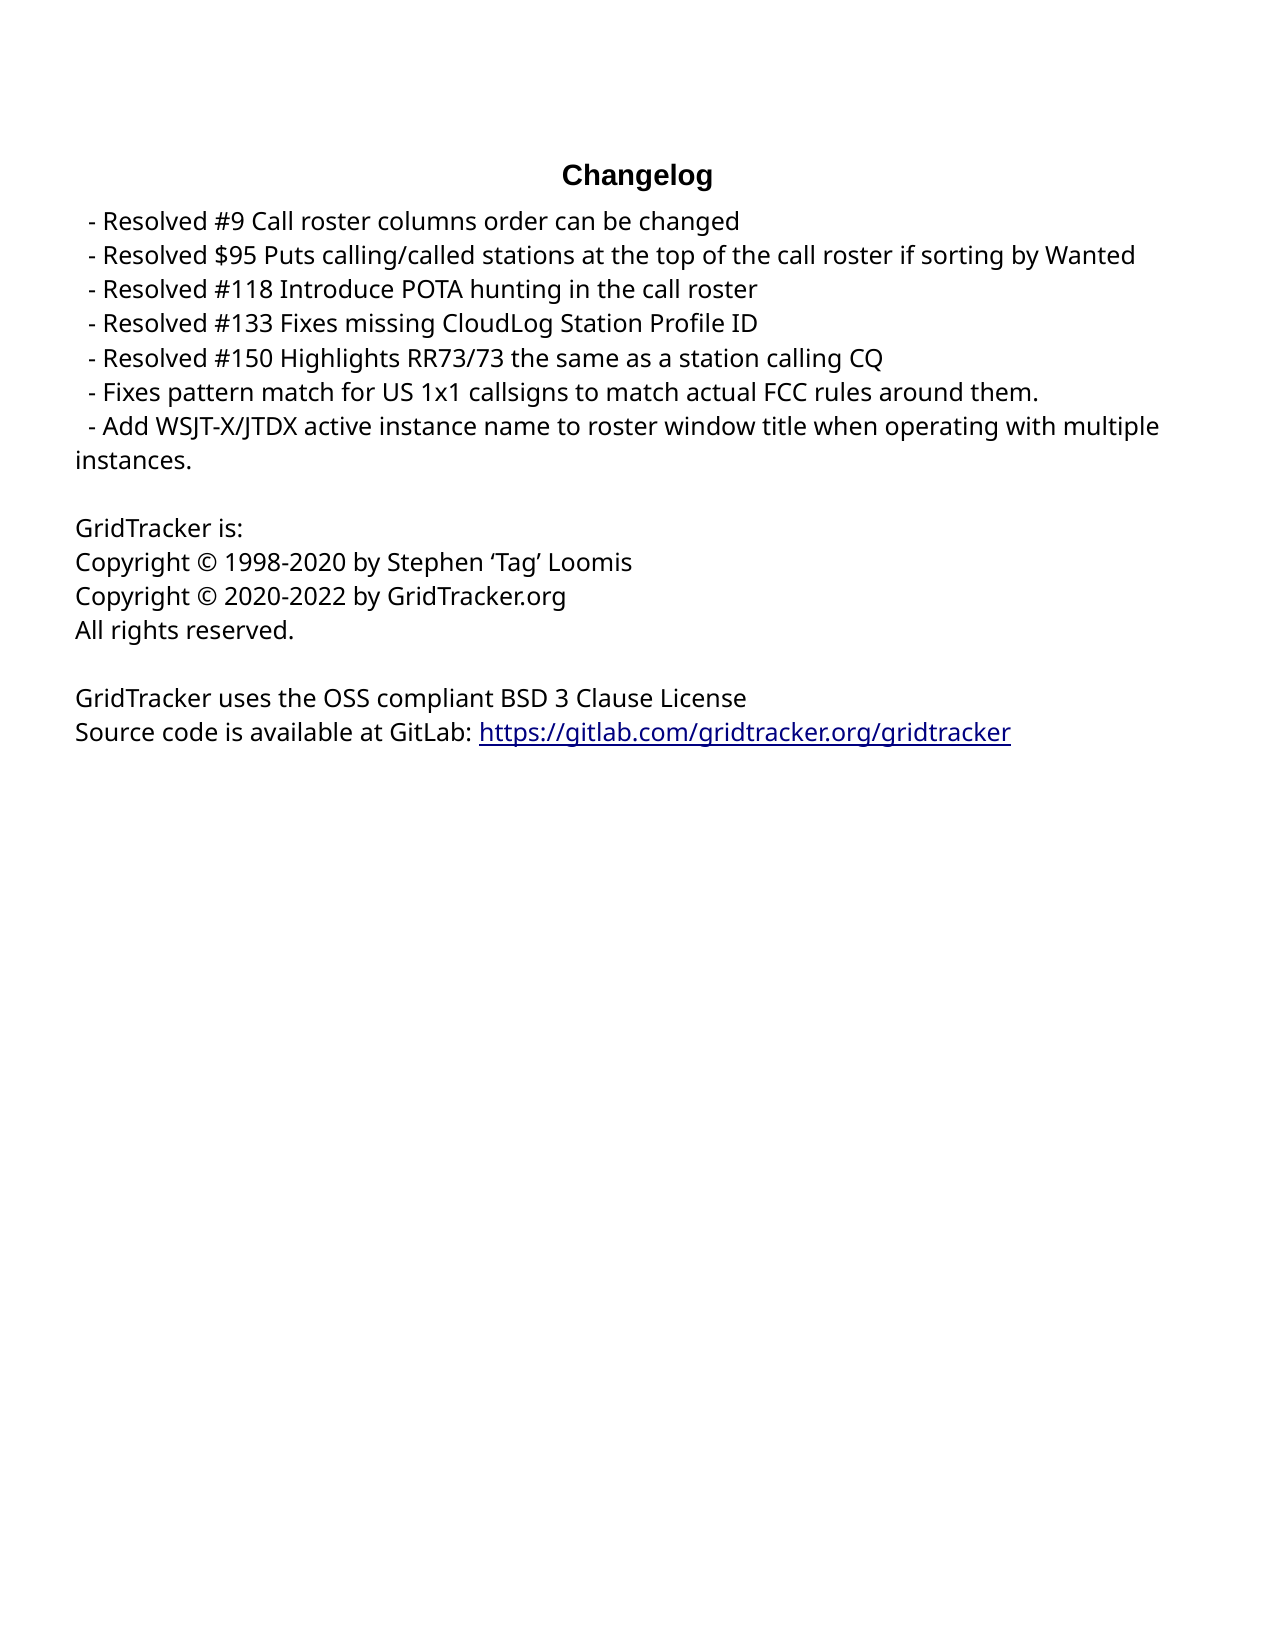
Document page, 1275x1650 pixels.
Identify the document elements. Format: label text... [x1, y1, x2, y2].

text All rights reserved. [75, 613, 1200, 647]
text GridTracker uses the OSS compliant BSD 3 Clause License [75, 681, 1200, 715]
text GridTracker is: [75, 511, 1200, 544]
text Copyright © 2020-2022 by GridTracker.org [75, 579, 1200, 613]
text - Resolved #9 Call roster columns order can be changed [75, 204, 1200, 238]
text - Fixes pattern match for US 1x1 callsigns to match actual FCC rules around them. [75, 374, 1200, 408]
text Source code is available at GitLab: https://gitlab.com/gridtracker.org/gridtracker [75, 715, 1200, 749]
text - Resolved #133 Fixes missing CloudLog Station Profile ID [75, 306, 1200, 340]
text - Resolved #118 Introduce POTA hunting in the call roster [75, 272, 1200, 306]
text - Add WSJT-X/JTDX active instance name to roster window title when operating with multiple instances. [75, 408, 1200, 476]
text Copyright © 1998-2020 by Stephen ‘Tag’ Loomis [75, 544, 1200, 579]
text - Resolved #150 Highlights RR73/73 the same as a station calling CQ [75, 340, 1200, 374]
text - Resolved $95 Puts calling/called stations at the top of the call roster if sorting by Wanted [75, 238, 1200, 272]
subtitle Changelog [75, 158, 1200, 191]
